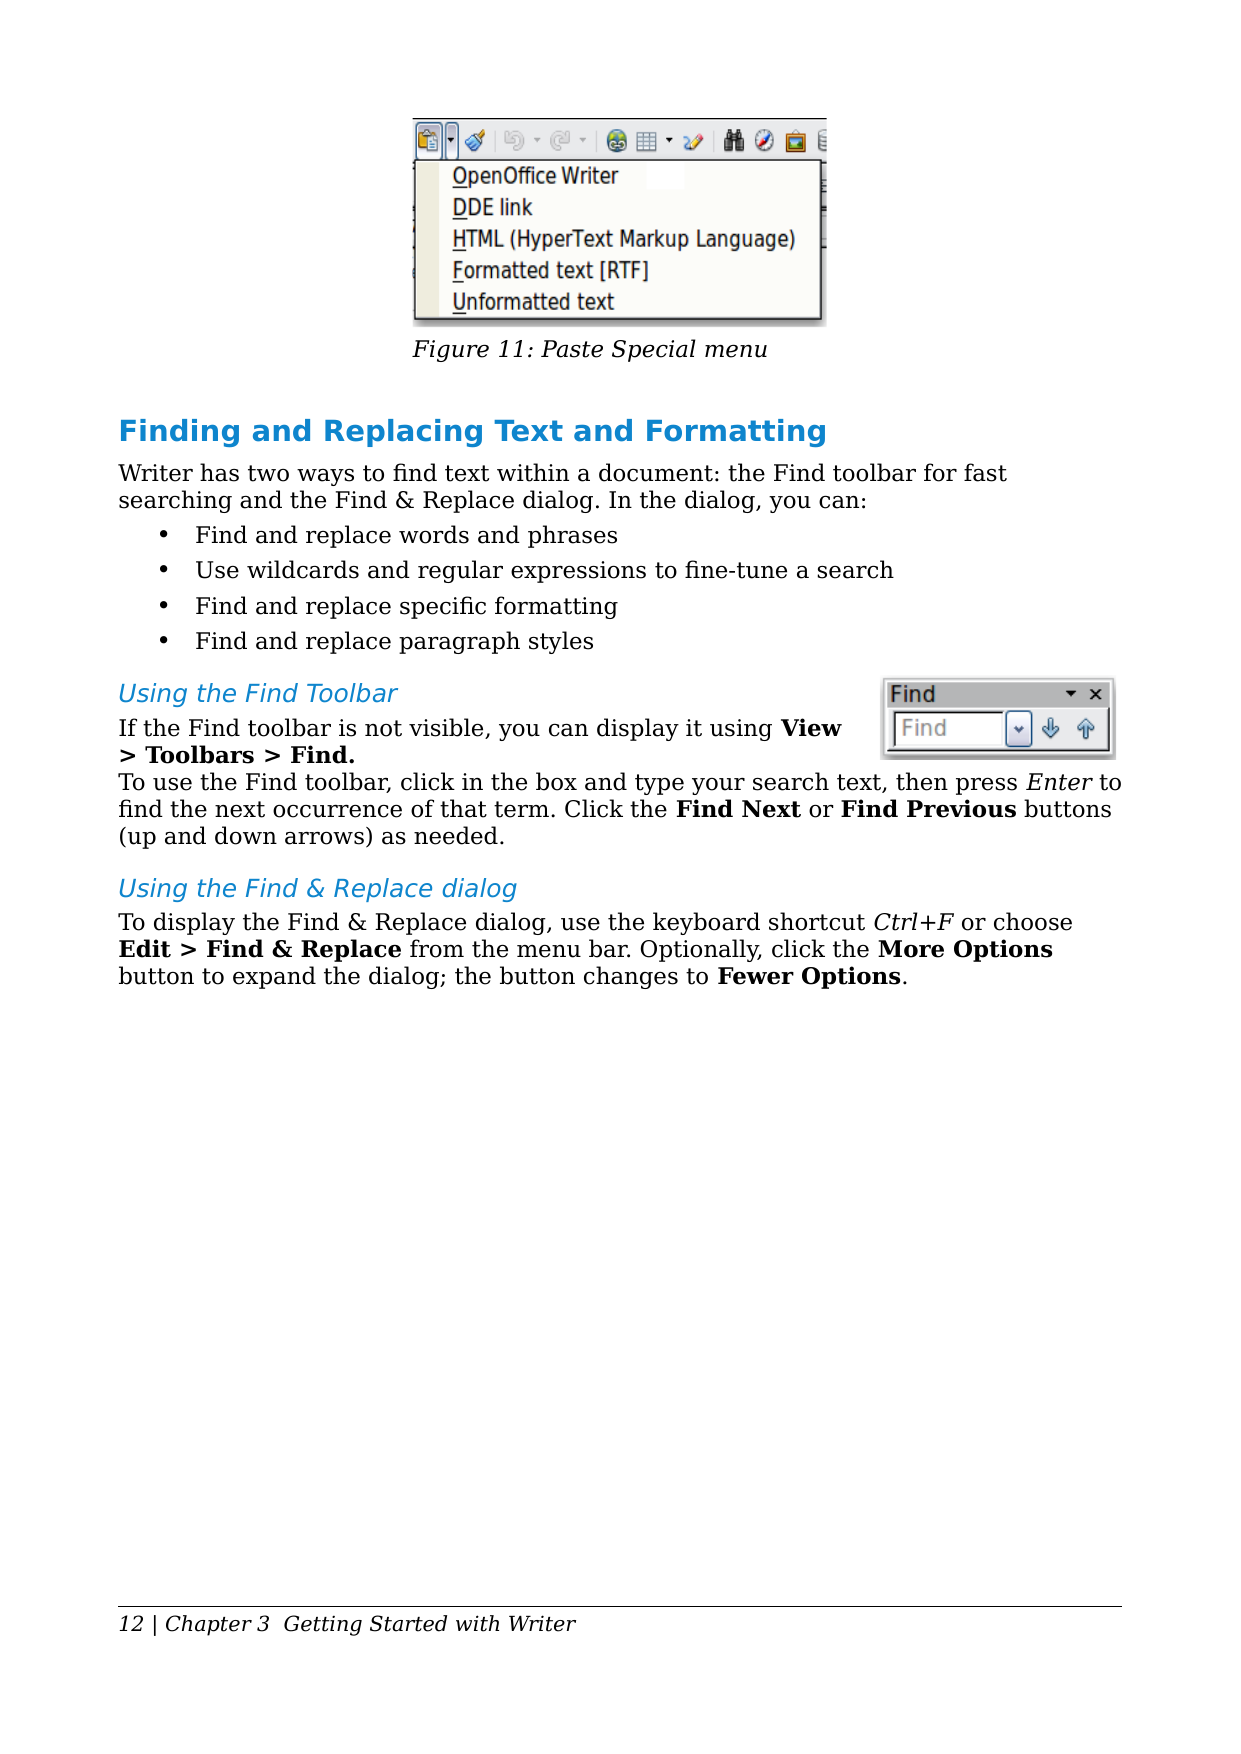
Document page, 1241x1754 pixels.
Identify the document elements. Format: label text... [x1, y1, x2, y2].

picture [879, 675, 1117, 760]
subtitle Using the Find & Replace dialog [118, 874, 1122, 903]
text If the Find toolbar is not visible, you can display it using View > Toolbars > Find. [118, 715, 1122, 769]
text To display the Find & Replace dialog, use the keyboard shortcut Ctrl+F or choose Edit > Find & Replace from the menu bar. Optionally, click the More Options button to expand the dialog; the button changes to Fewer Options. [118, 909, 1122, 990]
list Find and replace words and phrases [156, 520, 1122, 549]
subtitle Finding and Replacing Text and Formatting [118, 414, 1122, 448]
list Find and replace paragraph styles [156, 626, 1122, 656]
text To use the Find toolbar, click in the box and type your search text, then press Enter to find the next occurrence of that term. Click the Find Next or Find Previous buttons (up and down arrows) as needed. [118, 769, 1122, 849]
subtitle Using the Find Toolbar [118, 680, 879, 709]
list Writer has two ways to find text within a document: the Find toolbar for fast searching and the Find & Replace dialog. In the dialog, you can: [118, 460, 1122, 514]
list Use wildcards and regular expressions to fine-tune a search [156, 556, 1122, 585]
text Figure 11: Paste Special menu [413, 336, 827, 363]
picture [412, 118, 828, 330]
list Find and replace specific formatting [156, 591, 1122, 620]
